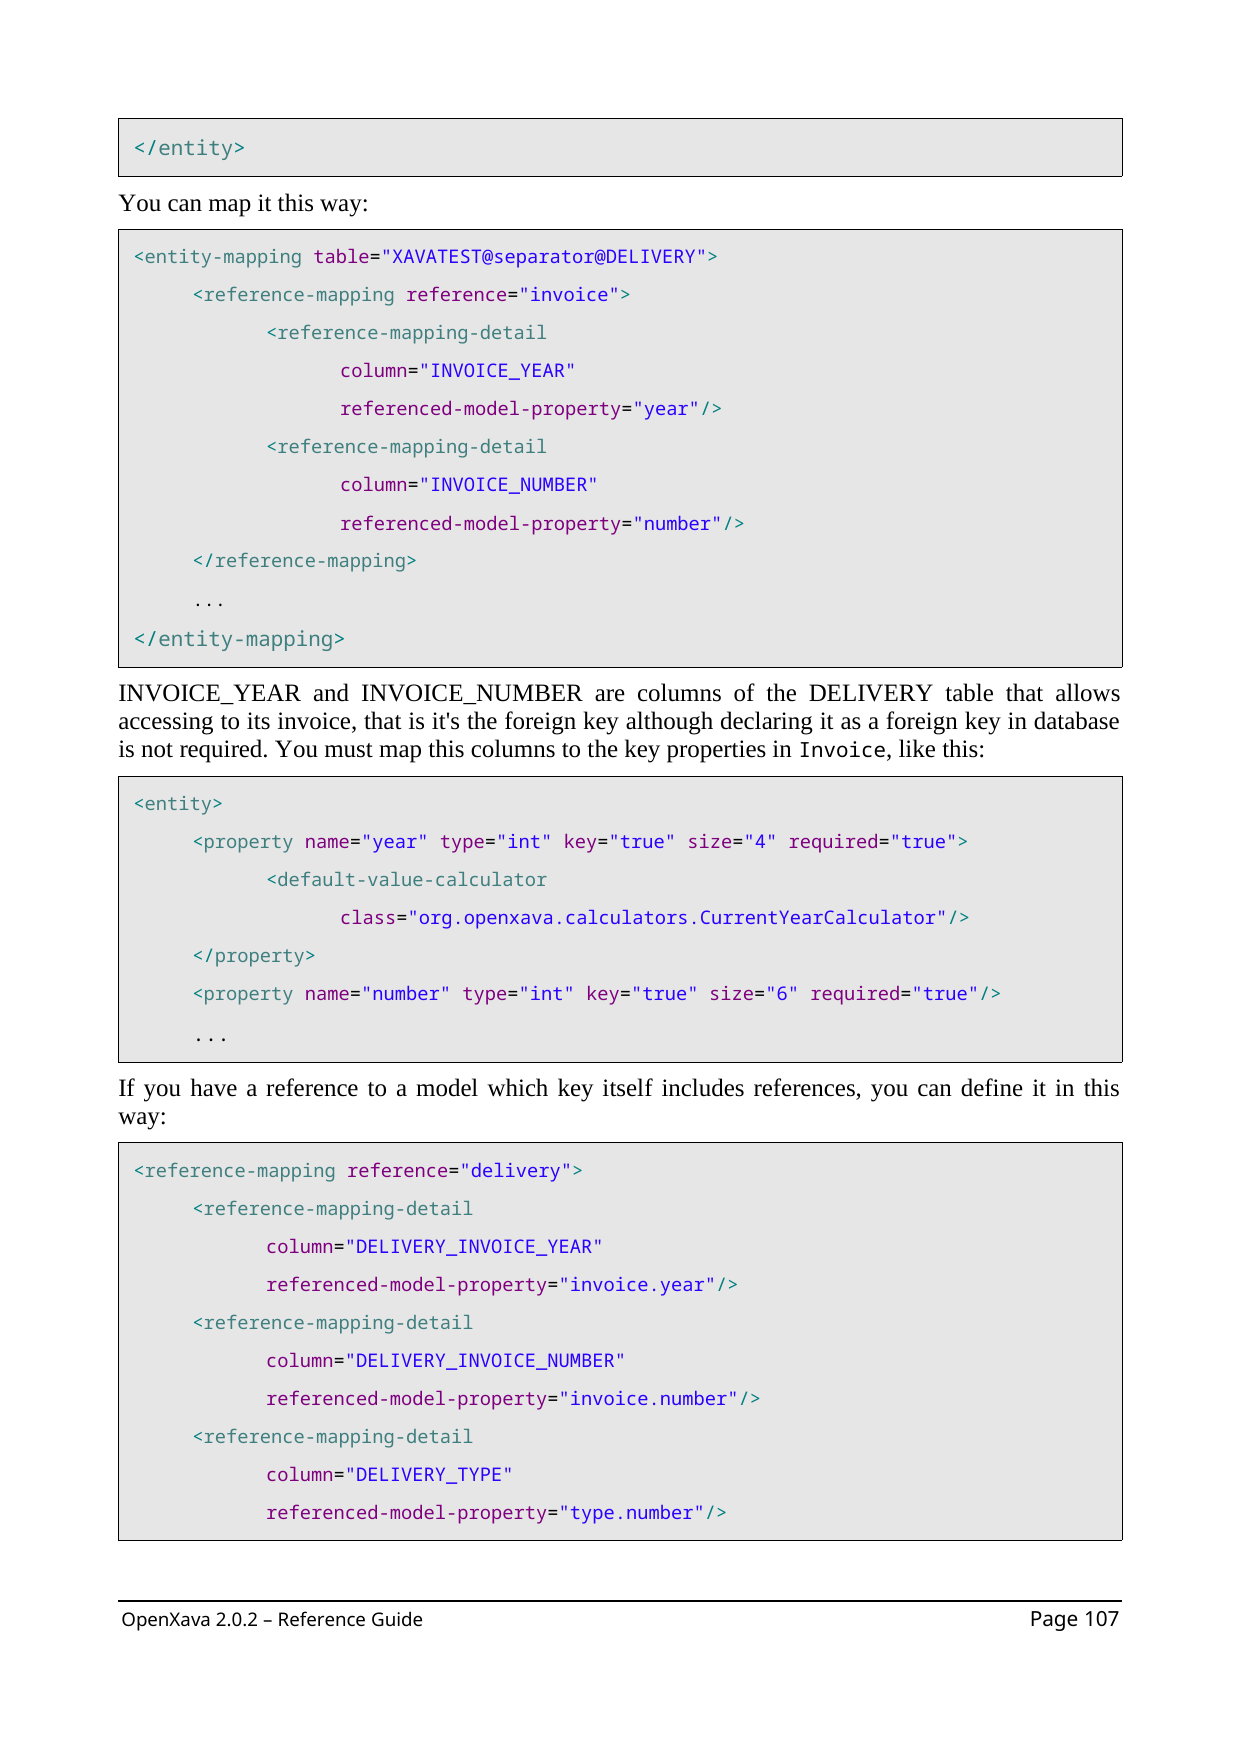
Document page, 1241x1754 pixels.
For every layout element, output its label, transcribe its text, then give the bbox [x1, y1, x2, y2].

text <reference-mapping-detail [119, 419, 1122, 457]
text </entity> [119, 119, 1122, 176]
text <reference-mapping reference="invoice"> [119, 267, 1122, 305]
text column="INVOICE_NUMBER" [119, 457, 1122, 495]
text You can map it this way: [118, 189, 1122, 216]
text referenced-model-property="number"/> [119, 495, 1122, 533]
text <reference-mapping-detail [119, 1408, 1122, 1446]
text ... [119, 1004, 1122, 1062]
text column="DELIVERY_INVOICE_YEAR" [119, 1218, 1122, 1256]
text class="org.openxava.calculators.CurrentYearCalculator"/> [119, 890, 1122, 928]
text <reference-mapping reference="delivery"> [119, 1143, 1122, 1180]
text <reference-mapping-detail [119, 305, 1122, 343]
text </entity-mapping> [119, 609, 1122, 667]
text <property name="number" type="int" key="true" size="6" required="true"/> [119, 966, 1122, 1004]
text column="DELIVERY_TYPE" [119, 1446, 1122, 1484]
text <property name="year" type="int" key="true" size="4" required="true"> [119, 814, 1122, 852]
text </property> [119, 928, 1122, 966]
text referenced-model-property="year"/> [119, 381, 1122, 419]
text If you have a reference to a model which key itself includes references, you can define it in this way: [118, 1074, 1122, 1130]
text <default-value-calculator [119, 852, 1122, 890]
text <entity-mapping table="XAVATEST@separator@DELIVERY"> [119, 230, 1122, 267]
text INVOICE_YEAR and INVOICE_NUMBER are columns of the DELIVERY table that allows accessing to its invoice, that is it's the foreign key although declaring it as a foreign key in database is not required. You must map this columns to the key properties in Invoice, like this: [118, 679, 1122, 763]
text referenced-model-property="invoice.number"/> [119, 1370, 1122, 1408]
text ... [119, 571, 1122, 609]
text column="DELIVERY_INVOICE_NUMBER" [119, 1332, 1122, 1370]
text </reference-mapping> [119, 533, 1122, 571]
text <entity> [119, 777, 1122, 814]
text column="INVOICE_YEAR" [119, 343, 1122, 381]
text referenced-model-property="invoice.year"/> [119, 1256, 1122, 1294]
text referenced-model-property="type.number"/> [119, 1484, 1122, 1540]
text <reference-mapping-detail [119, 1180, 1122, 1218]
text <reference-mapping-detail [119, 1294, 1122, 1332]
